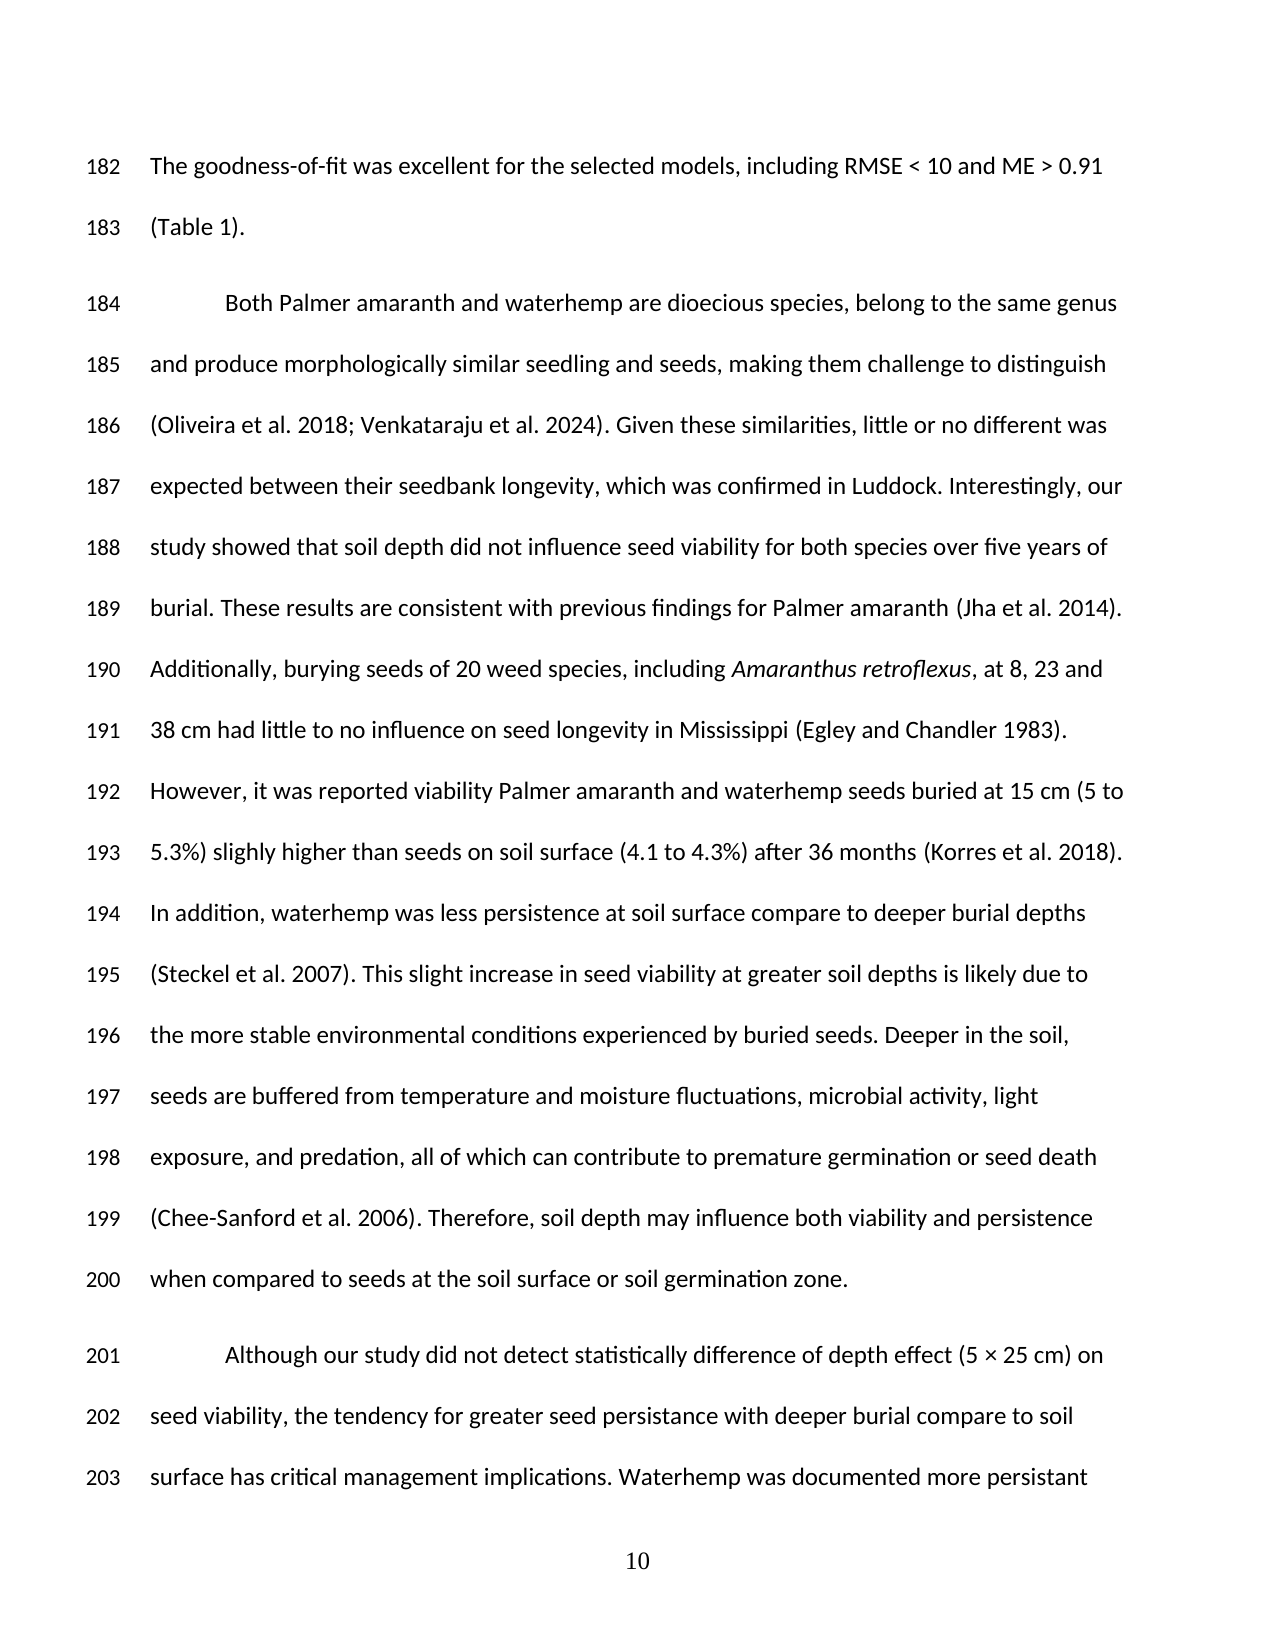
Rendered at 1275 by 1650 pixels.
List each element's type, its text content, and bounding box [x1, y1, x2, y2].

text Although our study did not detect statistically difference of depth effect (5 × 25 cm) on seed viability, the tendency for greater seed persistance with deeper burial compare to soil surface has critical management implications. Waterhemp was documented more persistant [150, 1339, 1125, 1492]
text The goodness-of-fit was excellent for the selected models, including RMSE < 10 and ME > 0.91 (Table 1). [150, 150, 1125, 242]
text Both Palmer amaranth and waterhemp are dioecious species, belong to the same genus and produce morphologically similar seedling and seeds, making them challenge to distinguish (Oliveira et al. 2018; Venkataraju et al. 2024). Given these similarities, little or no different was expected between their seedbank longevity, which was confirmed in Luddock. Interestingly, our study showed that soil depth did not influence seed viability for both species over five years of burial. These results are consistent with previous findings for Palmer amaranth (Jha et al. 2014). Additionally, burying seeds of 20 weed species, including Amaranthus retroflexus, at 8, 23 and 38 cm had little to no influence on seed longevity in Mississippi (Egley and Chandler 1983). However, it was reported viability Palmer amaranth and waterhemp seeds buried at 15 cm (5 to 5.3%) slighly higher than seeds on soil surface (4.1 to 4.3%) after 36 months (Korres et al. 2018). In addition, waterhemp was less persistence at soil surface compare to deeper burial depths (Steckel et al. 2007). This slight increase in seed viability at greater soil depths is likely due to the more stable environmental conditions experienced by buried seeds. Deeper in the soil, seeds are buffered from temperature and moisture fluctuations, microbial activity, light exposure, and predation, all of which can contribute to premature germination or seed death (Chee-Sanford et al. 2006). Therefore, soil depth may influence both viability and persistence when compared to seeds at the soil surface or soil germination zone. [150, 287, 1125, 1294]
